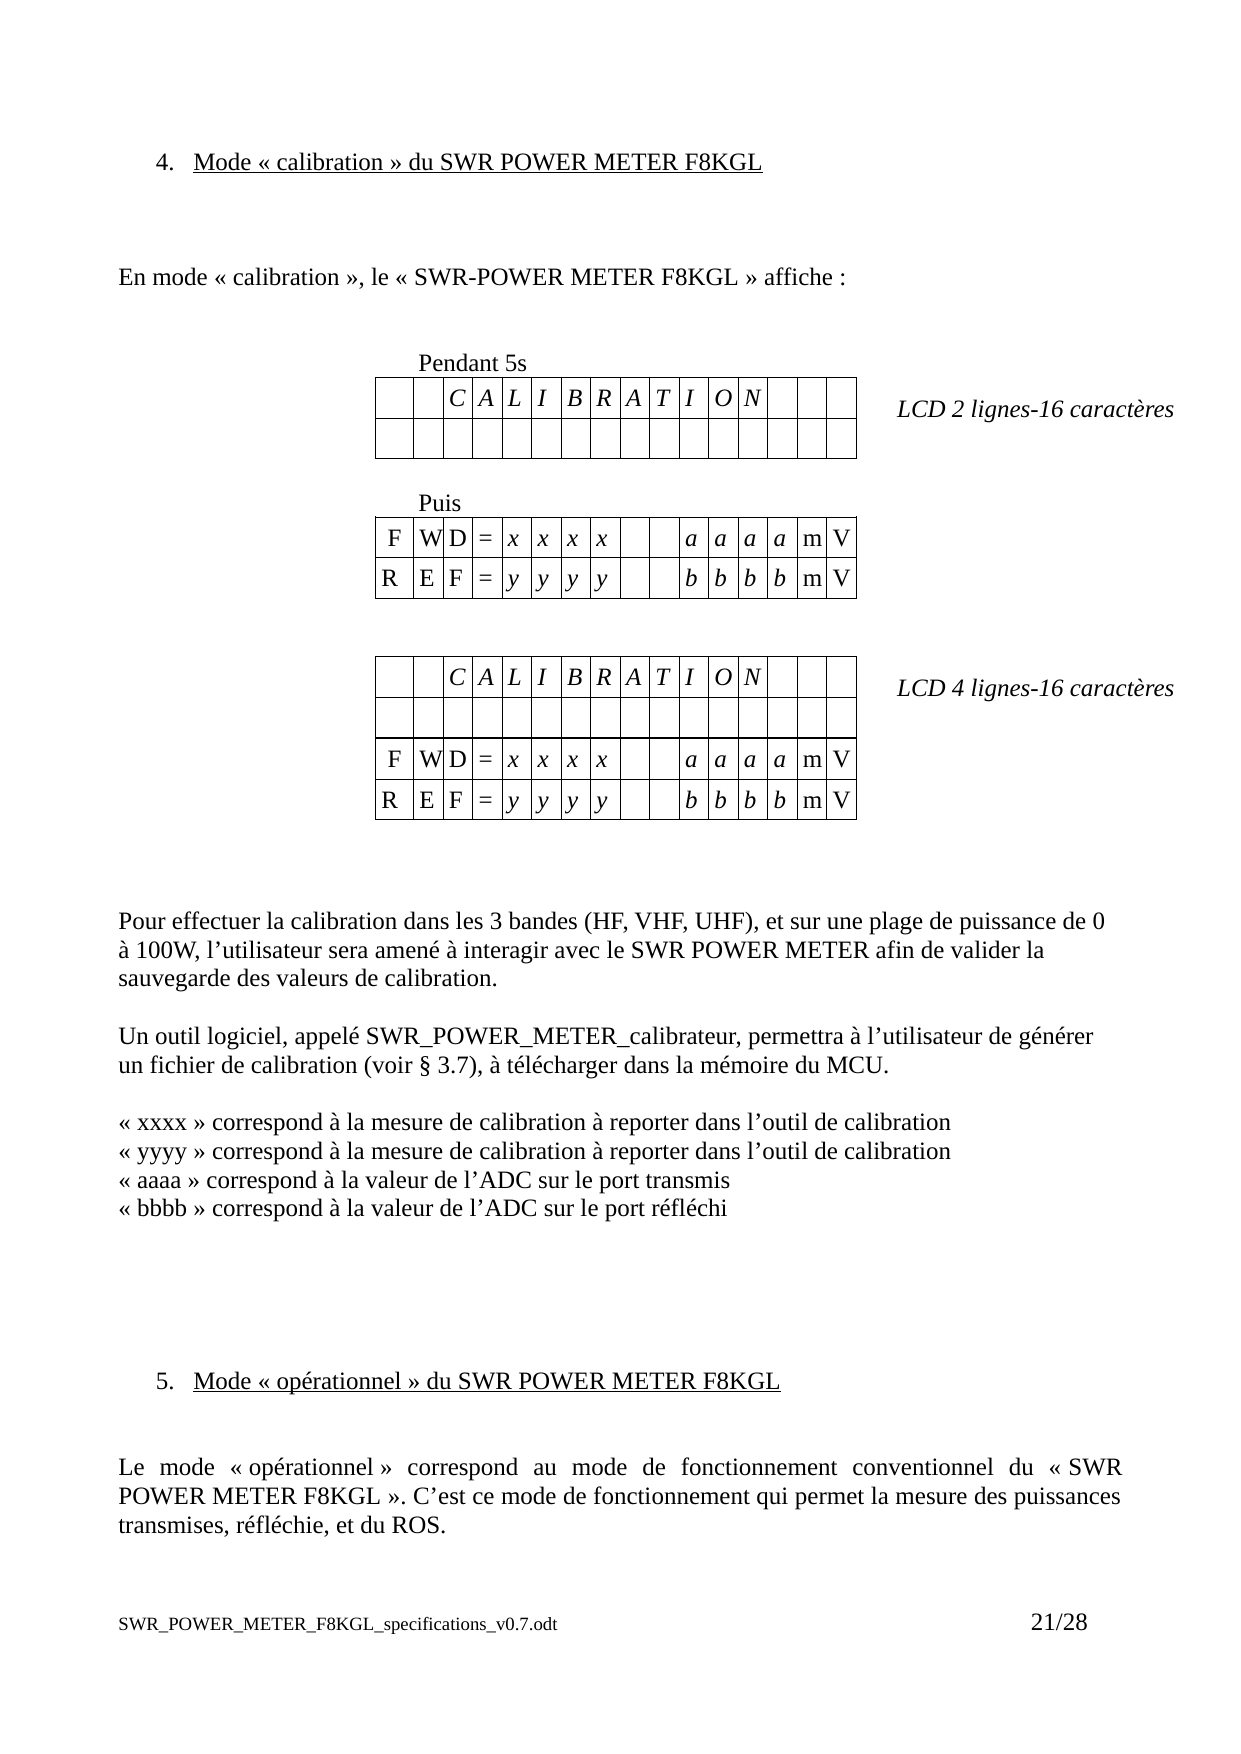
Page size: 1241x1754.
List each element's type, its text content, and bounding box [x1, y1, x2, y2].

table_cell [473, 419, 502, 458]
table_cell [503, 419, 531, 458]
table_header C [444, 378, 472, 418]
table_header [827, 378, 856, 418]
table_header x [532, 518, 561, 557]
table_header O [709, 378, 738, 418]
table_cell F [444, 558, 472, 598]
table_cell b [709, 780, 738, 819]
table_header [621, 739, 649, 778]
table_header R [591, 657, 620, 697]
table_header x [532, 739, 561, 778]
table_cell [650, 419, 679, 458]
table_header A [473, 378, 502, 418]
table_header I [680, 657, 708, 697]
table_header a [739, 739, 767, 778]
table_header a [680, 739, 708, 778]
table_cell [532, 698, 561, 737]
table_cell y [503, 558, 531, 598]
table_cell [376, 419, 413, 458]
table_cell [650, 558, 679, 598]
table_cell [798, 419, 826, 458]
table_cell [621, 698, 649, 737]
table_cell b [739, 558, 767, 598]
table_header x [503, 739, 531, 778]
table_header V [827, 739, 856, 778]
table_header A [621, 378, 649, 418]
table_header [376, 378, 413, 418]
table_header D [444, 739, 472, 778]
table_cell [650, 780, 679, 819]
table_header A [473, 657, 502, 697]
table_cell m [798, 558, 826, 598]
table_cell b [680, 780, 708, 819]
table_header B [562, 657, 590, 697]
table_cell [444, 698, 472, 737]
table_header [376, 657, 413, 697]
table_header [621, 518, 649, 557]
table_cell [562, 419, 590, 458]
table_header W [414, 518, 443, 557]
table_cell b [768, 558, 797, 598]
table_header I [532, 378, 561, 418]
table_cell V [827, 780, 856, 819]
table_header [768, 378, 797, 418]
table_cell R [376, 780, 413, 819]
table_header I [680, 378, 708, 418]
list Mode « opérationnel » du SWR POWER METER F8KGL [156, 1366, 1122, 1395]
table_header V [827, 518, 856, 557]
text « yyyy » correspond à la mesure de calibration à reporter dans l’outil de calibration [118, 1136, 1122, 1165]
text « xxxx » correspond à la mesure de calibration à reporter dans l’outil de calibration [118, 1107, 1122, 1136]
text Le mode « opérationnel » correspond au mode de fonctionnement conventionnel du « SWR POWER METER F8KGL ». C’est ce mode de fonctionnement qui permet la mesure des puissances transmises, réfléchie, et du ROS. [118, 1452, 1122, 1538]
table_cell R [376, 558, 413, 598]
text Pendant 5s [118, 348, 1122, 377]
table_cell = [473, 558, 502, 598]
table_cell [562, 698, 590, 737]
table_header B [562, 378, 590, 418]
table_cell [768, 698, 797, 737]
table_header N [739, 657, 767, 697]
table_cell [591, 698, 620, 737]
table_cell y [562, 558, 590, 598]
table_cell [650, 698, 679, 737]
table_cell [680, 698, 708, 737]
table_header x [562, 518, 590, 557]
table_cell E [414, 780, 443, 819]
text Pour effectuer la calibration dans les 3 bandes (HF, VHF, UHF), et sur une plage de puissance de 0 à 100W, l’utilisateur sera amené à interagir avec le SWR POWER METER afin de valider la sauvegarde des valeurs de calibration. [118, 906, 1122, 992]
table_header a [768, 739, 797, 778]
table_cell [739, 419, 767, 458]
table_cell = [473, 780, 502, 819]
table_cell y [503, 780, 531, 819]
text Un outil logiciel, appelé SWR_POWER_METER_calibrateur, permettra à l’utilisateur de générer un fichier de calibration (voir § 3.7), à télécharger dans la mémoire du MCU. [118, 1021, 1122, 1078]
table_cell [444, 419, 472, 458]
table_cell E [414, 558, 443, 598]
table_cell V [827, 558, 856, 598]
table_header L [503, 657, 531, 697]
table_header x [562, 739, 590, 778]
table_cell y [532, 558, 561, 598]
table_header F [376, 518, 413, 557]
table_cell [827, 419, 856, 458]
table_cell [680, 419, 708, 458]
table_header m [798, 739, 826, 778]
table_cell [709, 419, 738, 458]
list Mode « calibration » du SWR POWER METER F8KGL [156, 147, 1122, 176]
table_header [414, 378, 443, 418]
table_header [650, 518, 679, 557]
table_cell y [591, 558, 620, 598]
table_header [827, 657, 856, 697]
table_header N [739, 378, 767, 418]
table_header a [680, 518, 708, 557]
table_cell [768, 419, 797, 458]
text « bbbb » correspond à la valeur de l’ADC sur le port réfléchi [118, 1193, 1122, 1222]
table_cell [414, 419, 443, 458]
table_header R [591, 378, 620, 418]
table_cell [798, 698, 826, 737]
table_header [650, 739, 679, 778]
table_cell b [739, 780, 767, 819]
table_cell b [709, 558, 738, 598]
table_header x [591, 739, 620, 778]
table_cell [414, 698, 443, 737]
table_cell [621, 558, 649, 598]
table_cell [473, 698, 502, 737]
table_header x [591, 518, 620, 557]
table_cell F [444, 780, 472, 819]
table_header [414, 657, 443, 697]
table_header = [473, 739, 502, 778]
table_header = [473, 518, 502, 557]
table_cell y [532, 780, 561, 819]
table_header F [376, 739, 413, 778]
table_header [768, 657, 797, 697]
table_header a [709, 518, 738, 557]
text En mode « calibration », le « SWR-POWER METER F8KGL » affiche : [118, 262, 1122, 291]
table_header x [503, 518, 531, 557]
text « aaaa » correspond à la valeur de l’ADC sur le port transmis [118, 1165, 1122, 1193]
table_header a [768, 518, 797, 557]
table_cell [532, 419, 561, 458]
table_cell y [591, 780, 620, 819]
table_header C [444, 657, 472, 697]
table_cell [621, 419, 649, 458]
table_header a [709, 739, 738, 778]
table_header O [709, 657, 738, 697]
table_cell [739, 698, 767, 737]
table_header [798, 657, 826, 697]
table_cell y [562, 780, 590, 819]
table_header W [414, 739, 443, 778]
table_cell [709, 698, 738, 737]
table_header T [650, 378, 679, 418]
table_cell [503, 698, 531, 737]
table_cell [827, 698, 856, 737]
table_cell [591, 419, 620, 458]
table_cell b [680, 558, 708, 598]
table_cell b [768, 780, 797, 819]
table_header L [503, 378, 531, 418]
text Puis [118, 488, 1122, 516]
table_cell [376, 698, 413, 737]
table_header A [621, 657, 649, 697]
table_cell m [798, 780, 826, 819]
table_cell [621, 780, 649, 819]
table_header [798, 378, 826, 418]
table_header m [798, 518, 826, 557]
table_header a [739, 518, 767, 557]
table_header I [532, 657, 561, 697]
table_header D [444, 518, 472, 557]
table_header T [650, 657, 679, 697]
